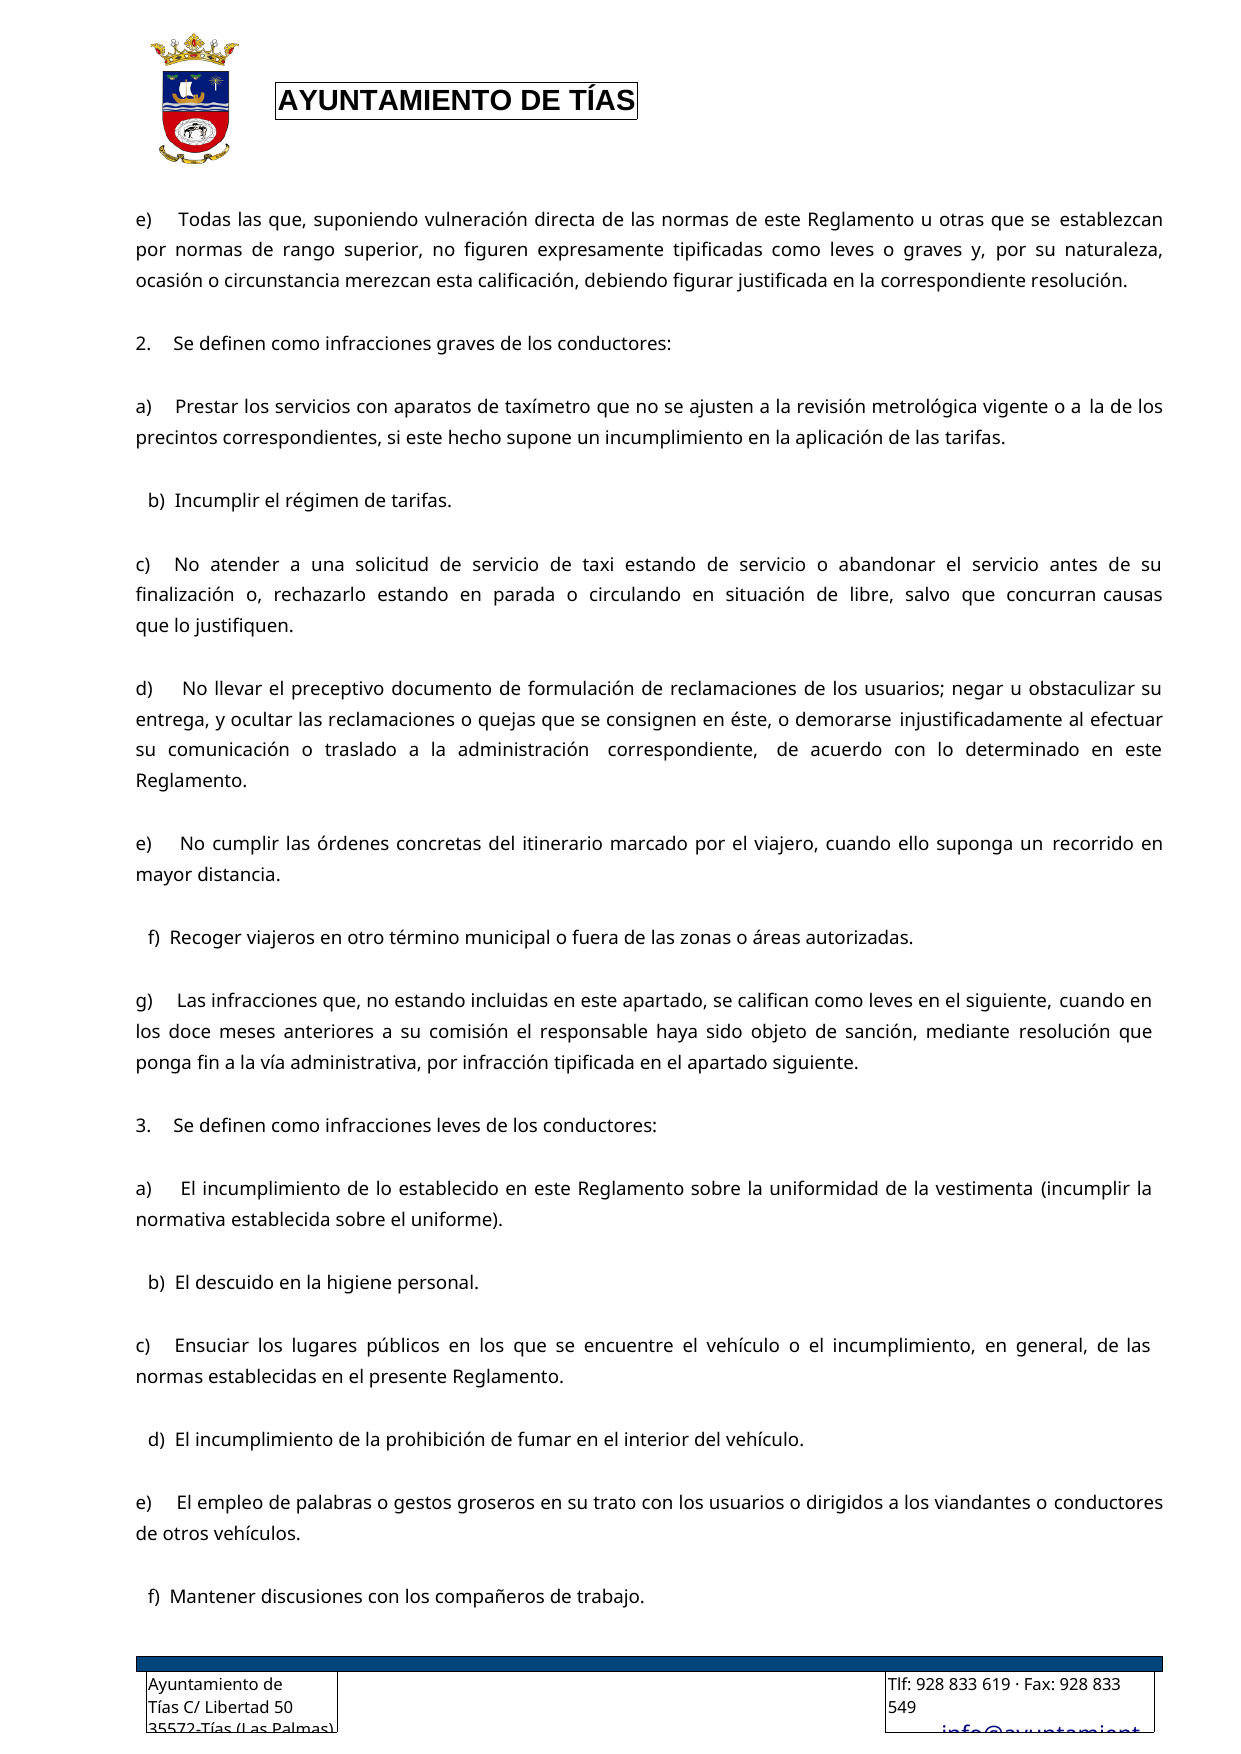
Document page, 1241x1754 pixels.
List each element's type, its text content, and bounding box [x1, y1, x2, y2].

list Ensuciar los lugares públicos en los que se encuentre el vehículo o el incumplimiento, en general, de las normas establecidas en el presente Reglamento. [135, 1333, 1152, 1389]
list No llevar el preceptivo documento de formulación de reclamaciones de los usuarios; negar u obstaculizar su entrega, y ocultar las reclamaciones o quejas que se consignen en éste, o demorarse injustificadamente al efectuar su comunicación o traslado a la administración correspondiente, de acuerdo con lo determinado en este Reglamento. [135, 676, 1163, 793]
list El empleo de palabras o gestos groseros en su trato con los usuarios o dirigidos a los viandantes o conductores de otros vehículos. [135, 1490, 1163, 1546]
list Mantener discusiones con los compañeros de trabajo. [148, 1583, 1163, 1609]
list No atender a una solicitud de servicio de taxi estando de servicio o abandonar el servicio antes de su finalización o, rechazarlo estando en parada o circulando en situación de libre, salvo que concurran causas que lo justifiquen. [135, 551, 1163, 638]
list El incumplimiento de la prohibición de fumar en el interior del vehículo. [148, 1426, 1163, 1452]
list Se definen como infracciones graves de los conductores: [135, 331, 1163, 356]
list Las infracciones que, no estando incluidas en este apartado, se califican como leves en el siguiente, cuando en los doce meses anteriores a su comisión el responsable haya sido objeto de sanción, mediante resolución que ponga fin a la vía administrativa, por infracción tipificada en el apartado siguiente. [135, 988, 1152, 1074]
list No cumplir las órdenes concretas del itinerario marcado por el viajero, cuando ello suponga un recorrido en mayor distancia. [135, 831, 1163, 887]
list Prestar los servicios con aparatos de taxímetro que no se ajusten a la revisión metrológica vigente o a la de los precintos correspondientes, si este hecho supone un incumplimiento en la aplicación de las tarifas. [135, 394, 1163, 450]
list Incumplir el régimen de tarifas. [148, 488, 1163, 513]
list Todas las que, suponiendo vulneración directa de las normas de este Reglamento u otras que se establezcan por normas de rango superior, no figuren expresamente tipificadas como leves o graves y, por su naturaleza, ocasión o circunstancia merezcan esta calificación, debiendo figurar justificada en la correspondiente resolución. [135, 206, 1163, 293]
list Recoger viajeros en otro término municipal o fuera de las zonas o áreas autorizadas. [148, 924, 1163, 950]
list El incumplimiento de lo establecido en este Reglamento sobre la uniformidad de la vestimenta (incumplir la normativa establecida sobre el uniforme). [135, 1176, 1152, 1232]
list Se definen como infracciones leves de los conductores: [135, 1112, 1163, 1138]
list El descuido en la higiene personal. [148, 1269, 1163, 1295]
